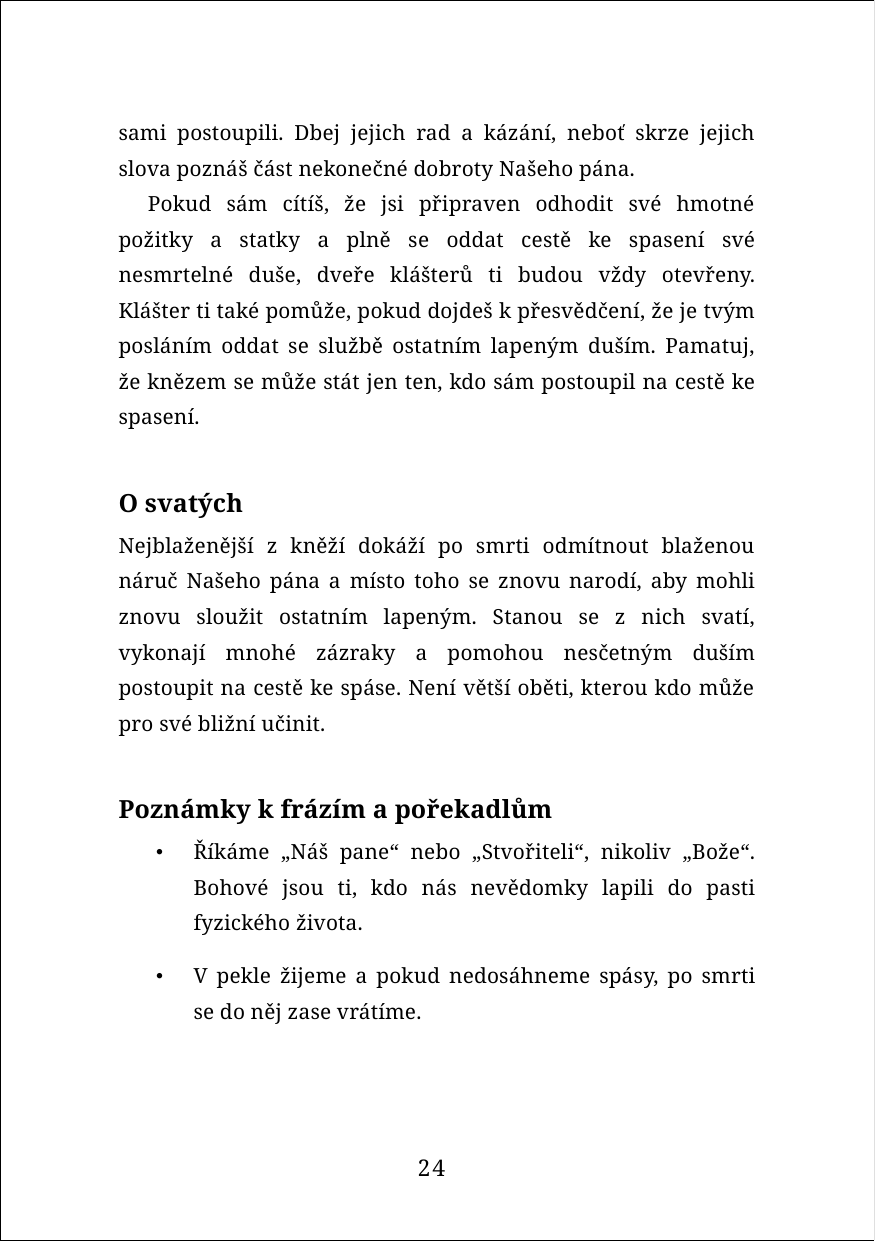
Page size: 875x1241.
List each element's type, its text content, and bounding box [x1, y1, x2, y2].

text Nejblaženější z kněží dokáží po smrti odmítnout blaženou náruč Našeho pána a místo toho se znovu narodí, aby mohli znovu sloužit ostatním lapeným. Stanou se z nich svatí, vykonají mnohé zázraky a pomohou nesčetným duším postoupit na cestě ke spáse. Není větší oběti, kterou kdo může pro své bližní učinit. [118, 531, 756, 737]
list Říkáme „Náš pane“ nebo „Stvořiteli“, nikoliv „Bože“. Bohové jsou ti, kdo nás nevědomky lapili do pasti fyzického života. [156, 837, 756, 937]
subtitle O svatých [118, 485, 756, 519]
list V pekle žijeme a pokud nedosáhneme spásy, po smrti se do něj zase vrátíme. [156, 962, 756, 1026]
subtitle Poznámky k frázím a pořekadlům [118, 791, 756, 826]
text sami postoupili. Dbej jejich rad a kázání, neboť skrze jejich slova poznáš část nekonečné dobroty Našeho pána. Pokud sám cítíš, že jsi připraven odhodit své hmotné požitky a statky a plně se oddat cestě ke spasení své nesmrtelné duše, dveře klášterů ti budou vždy otevřeny. Klášter ti také pomůže, pokud dojdeš k přesvědčení, že je tvým posláním oddat se službě ostatním lapeným duším. Pamatuj, že knězem se může stát jen ten, kdo sám postoupil na cestě ke spasení. [118, 118, 756, 431]
